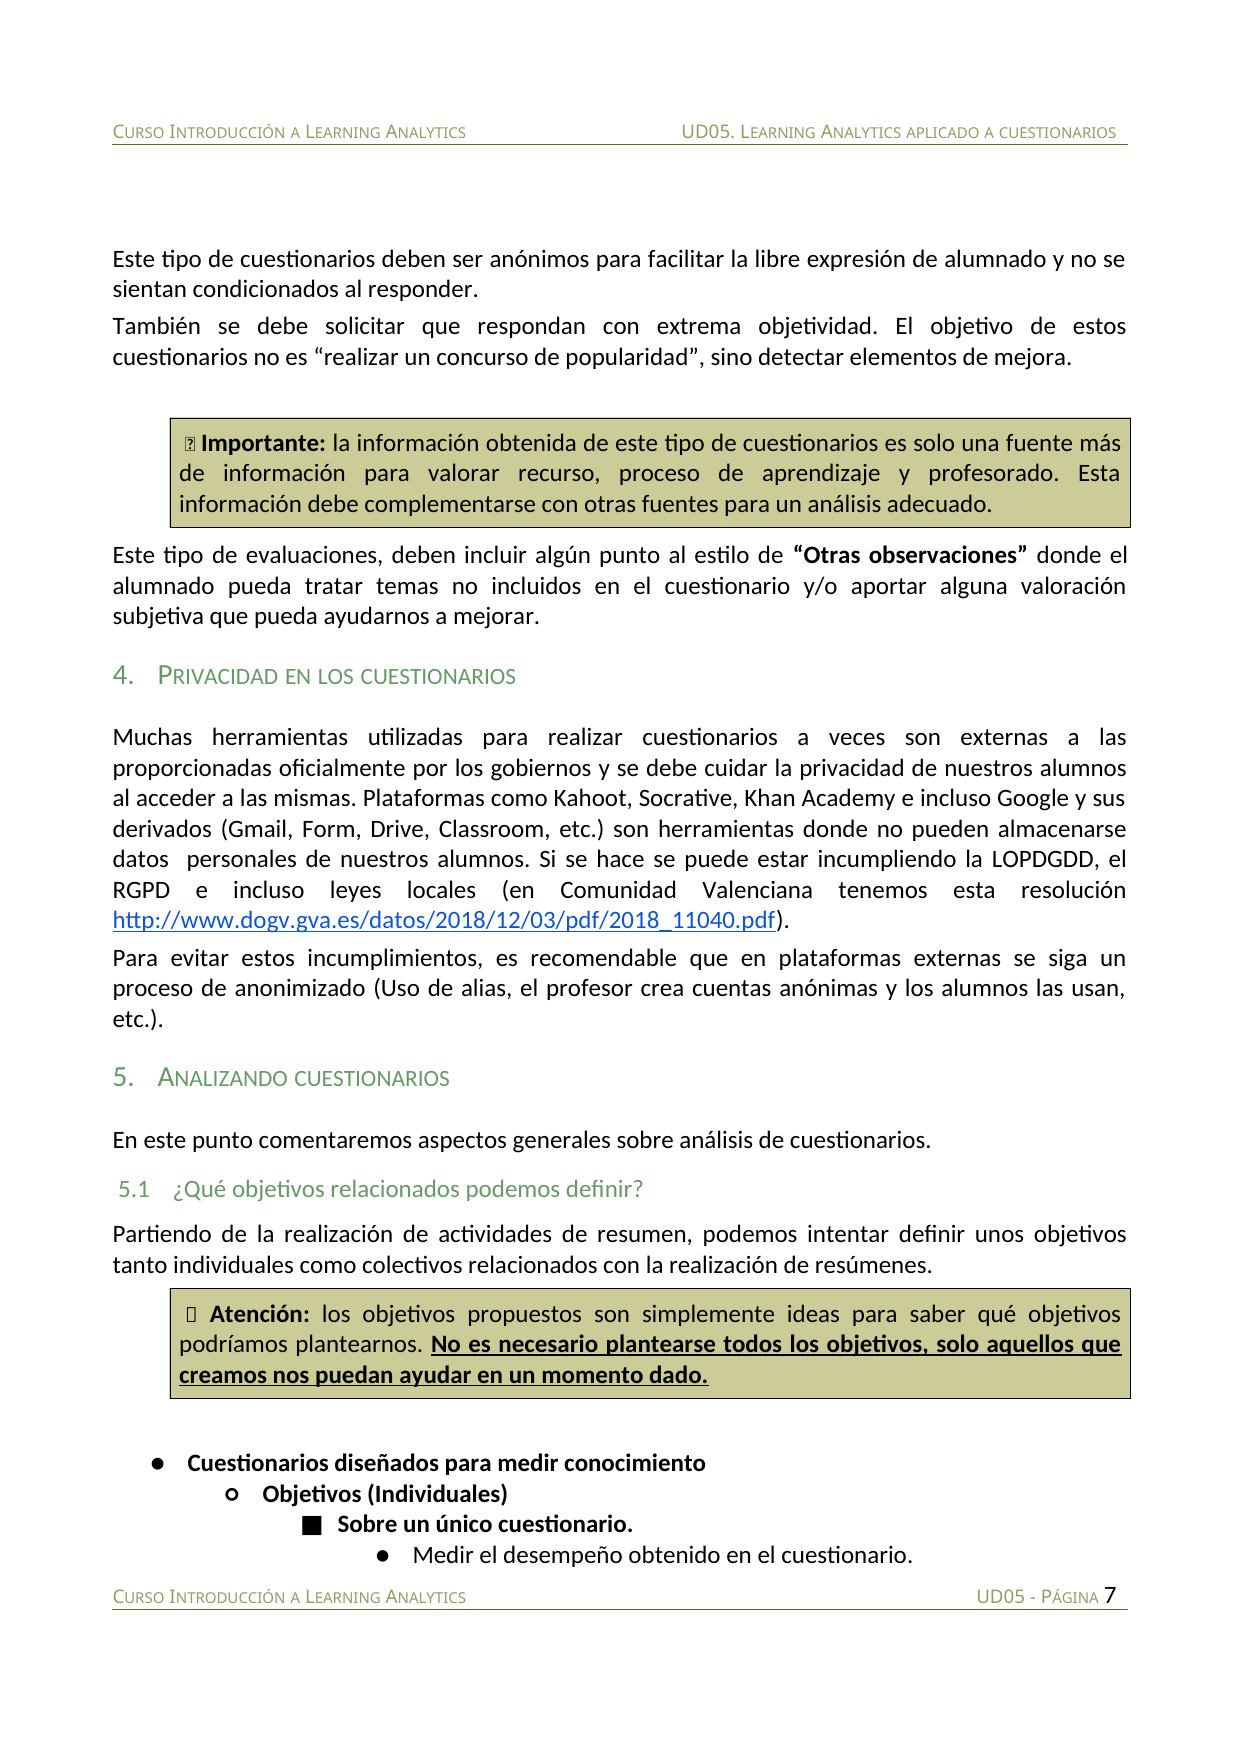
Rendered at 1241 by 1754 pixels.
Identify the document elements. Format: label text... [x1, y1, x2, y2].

subtitle Privacidad en los cuestionarios [112, 656, 1128, 691]
list Medir el desempeño obtenido en el cuestionario. [375, 1539, 1128, 1569]
subtitle Analizando cuestionarios [112, 1058, 1128, 1094]
list Cuestionarios diseñados para medir conocimiento [150, 1447, 1128, 1478]
text También se debe solicitar que respondan con extrema objetividad. El objetivo de estos cuestionarios no es “realizar un concurso de popularidad”, sino detectar elementos de mejora. [112, 311, 1128, 372]
text Este tipo de cuestionarios deben ser anónimos para facilitar la libre expresión de alumnado y no se sientan condicionados al responder. [112, 243, 1128, 304]
text ❕ Atención: los objetivos propuestos son simplemente ideas para saber qué objetivos podríamos plantearnos. No es necesario plantearse todos los objetivos, solo aquellos que creamos nos puedan ayudar en un momento dado. [171, 1289, 1130, 1398]
list Objetivos (Individuales) [225, 1478, 1128, 1508]
text Este tipo de evaluaciones, deben incluir algún punto al estilo de “Otras observaciones” donde el alumnado pueda tratar temas no incluidos en el cuestionario y/o aportar alguna valoración subjetiva que pueda ayudarnos a mejorar. [112, 539, 1128, 631]
text 📖 Importante: la información obtenida de este tipo de cuestionarios es solo una fuente más de información para valorar recurso, proceso de aprendizaje y profesorado. Esta información debe complementarse con otras fuentes para un análisis adecuado. [171, 419, 1130, 527]
list Sobre un único cuestionario. [300, 1508, 1128, 1539]
text Para evitar estos incumplimientos, es recomendable que en plataformas externas se siga un proceso de anonimizado (Uso de alias, el profesor crea cuentas anónimas y los alumnos las usan, etc.). [112, 942, 1128, 1033]
text En este punto comentaremos aspectos generales sobre análisis de cuestionarios. [112, 1124, 1128, 1154]
text Muchas herramientas utilizadas para realizar cuestionarios a veces son externas a las proporcionadas oficialmente por los gobiernos y se debe cuidar la privacidad de nuestros alumnos al acceder a las mismas. Plataformas como Kahoot, Socrative, Khan Academy e incluso Google y sus derivados (Gmail, Form, Drive, Classroom, etc.) son herramientas donde no pueden almacenarse datos personales de nuestros alumnos. Si se hace se puede estar incumpliendo la LOPDGDD, el RGPD e incluso leyes locales (en Comunidad Valenciana tenemos esta resolución http://www.dogv.gva.es/datos/2018/12/03/pdf/2018_11040.pdf). [112, 722, 1128, 935]
subtitle ¿Qué objetivos relacionados podemos definir? [112, 1173, 1128, 1204]
text Partiendo de la realización de actividades de resumen, podemos intentar definir unos objetivos tanto individuales como colectivos relacionados con la realización de resúmenes. [112, 1218, 1128, 1279]
